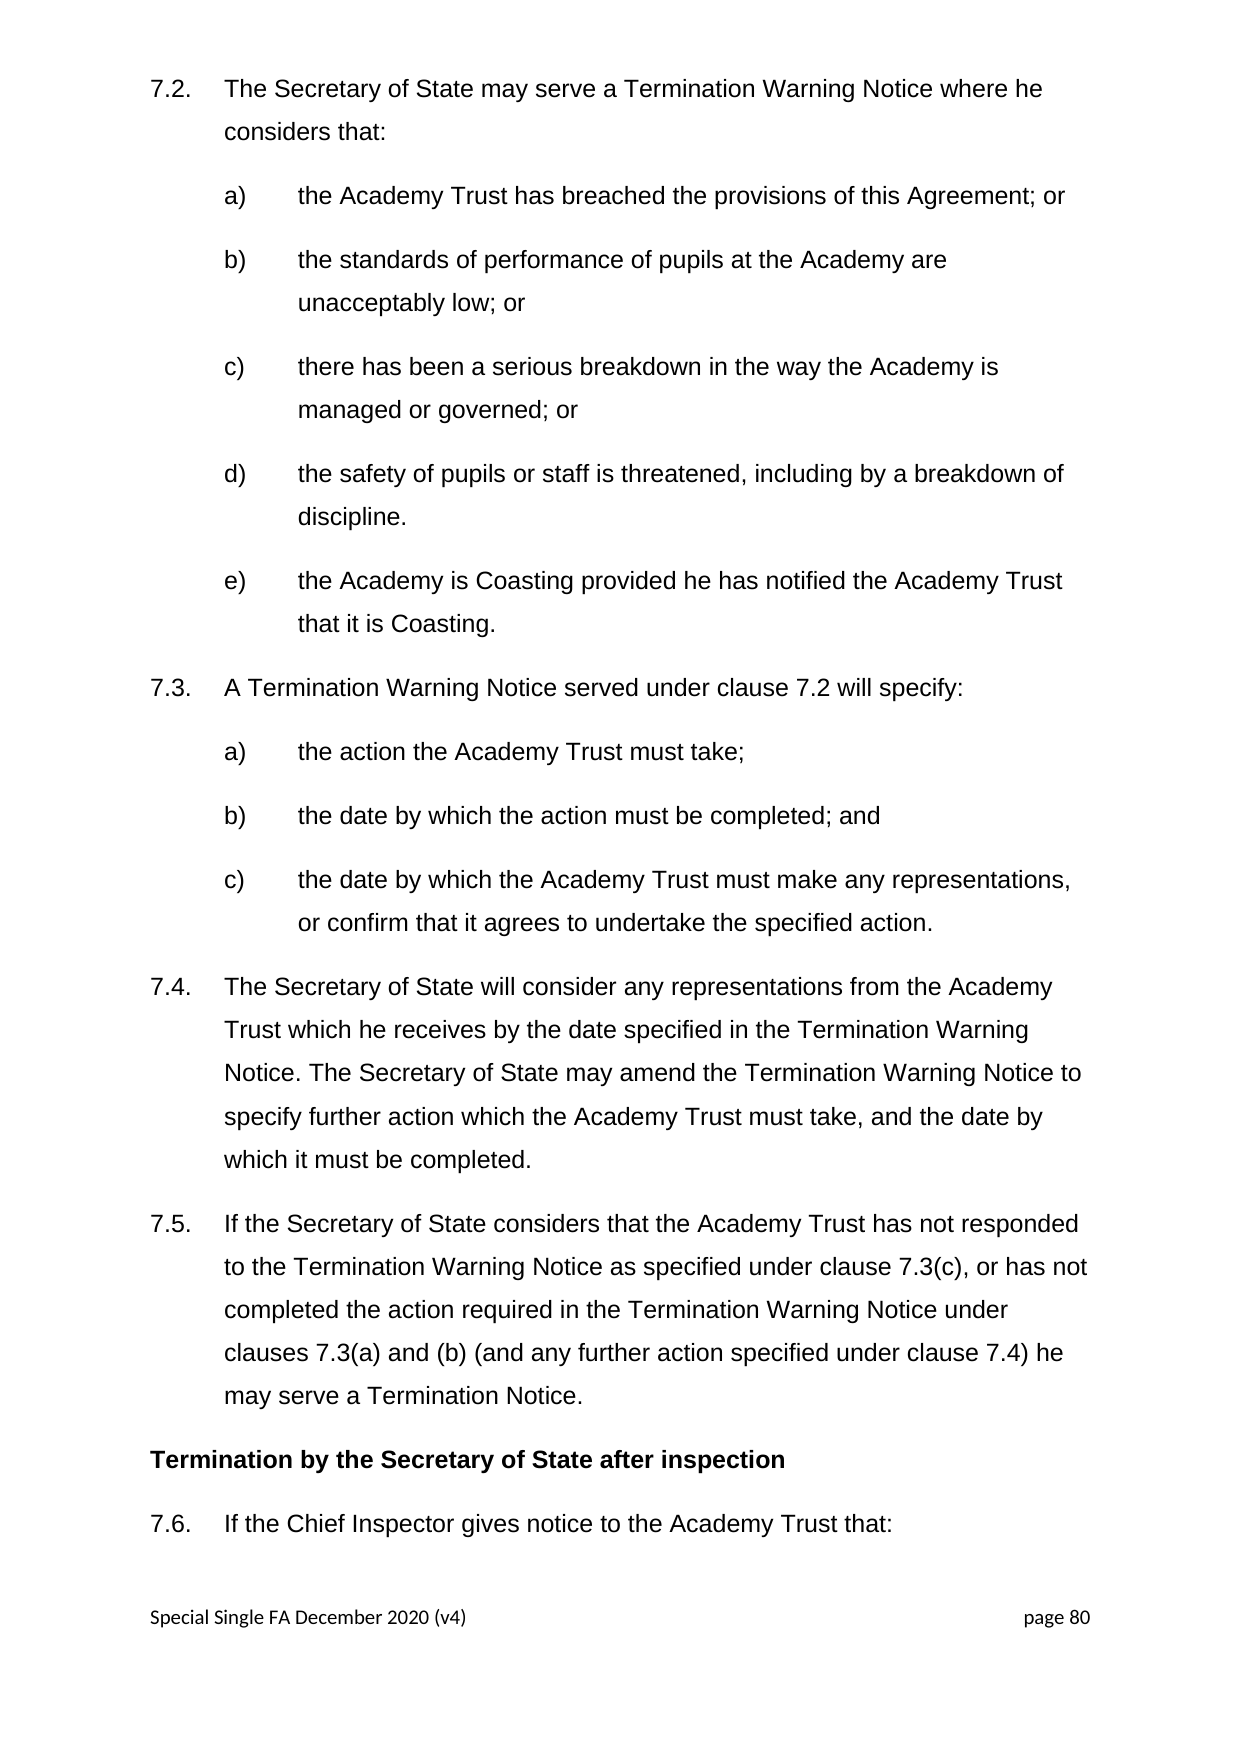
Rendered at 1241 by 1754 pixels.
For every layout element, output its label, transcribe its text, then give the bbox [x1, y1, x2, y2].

list the date by which the action must be completed; and [224, 801, 1090, 830]
list A Termination Warning Notice served under clause 7.2 will specify: [150, 673, 1090, 702]
list the date by which the Academy Trust must make any representations, or confirm that it agrees to undertake the specified action. [224, 865, 1090, 937]
list The Secretary of State will consider any representations from the Academy Trust which he receives by the date specified in the Termination Warning Notice. The Secretary of State may amend the Termination Warning Notice to specify further action which the Academy Trust must take, and the date by which it must be completed. [150, 972, 1090, 1173]
subtitle Termination by the Secretary of State after inspection [150, 1445, 1090, 1474]
list the safety of pupils or staff is threatened, including by a breakdown of discipline. [224, 459, 1090, 531]
list the Academy Trust has breached the provisions of this Agreement; or [224, 181, 1090, 209]
list If the Chief Inspector gives notice to the Academy Trust that: [150, 1509, 1090, 1538]
list the Academy is Coasting provided he has notified the Academy Trust that it is Coasting. [224, 566, 1090, 638]
list The Secretary of State may serve a Termination Warning Notice where he considers that: [150, 74, 1090, 146]
list the standards of performance of pupils at the Academy are unacceptably low; or [224, 245, 1090, 317]
list If the Secretary of State considers that the Academy Trust has not responded to the Termination Warning Notice as specified under clause 7.3(c), or has not completed the action required in the Termination Warning Notice under clauses 7.3(a) and (b) (and any further action specified under clause 7.4) he may serve a Termination Notice. [150, 1208, 1090, 1410]
list there has been a serious breakdown in the way the Academy is managed or governed; or [224, 352, 1090, 424]
list the action the Academy Trust must take; [224, 737, 1090, 766]
